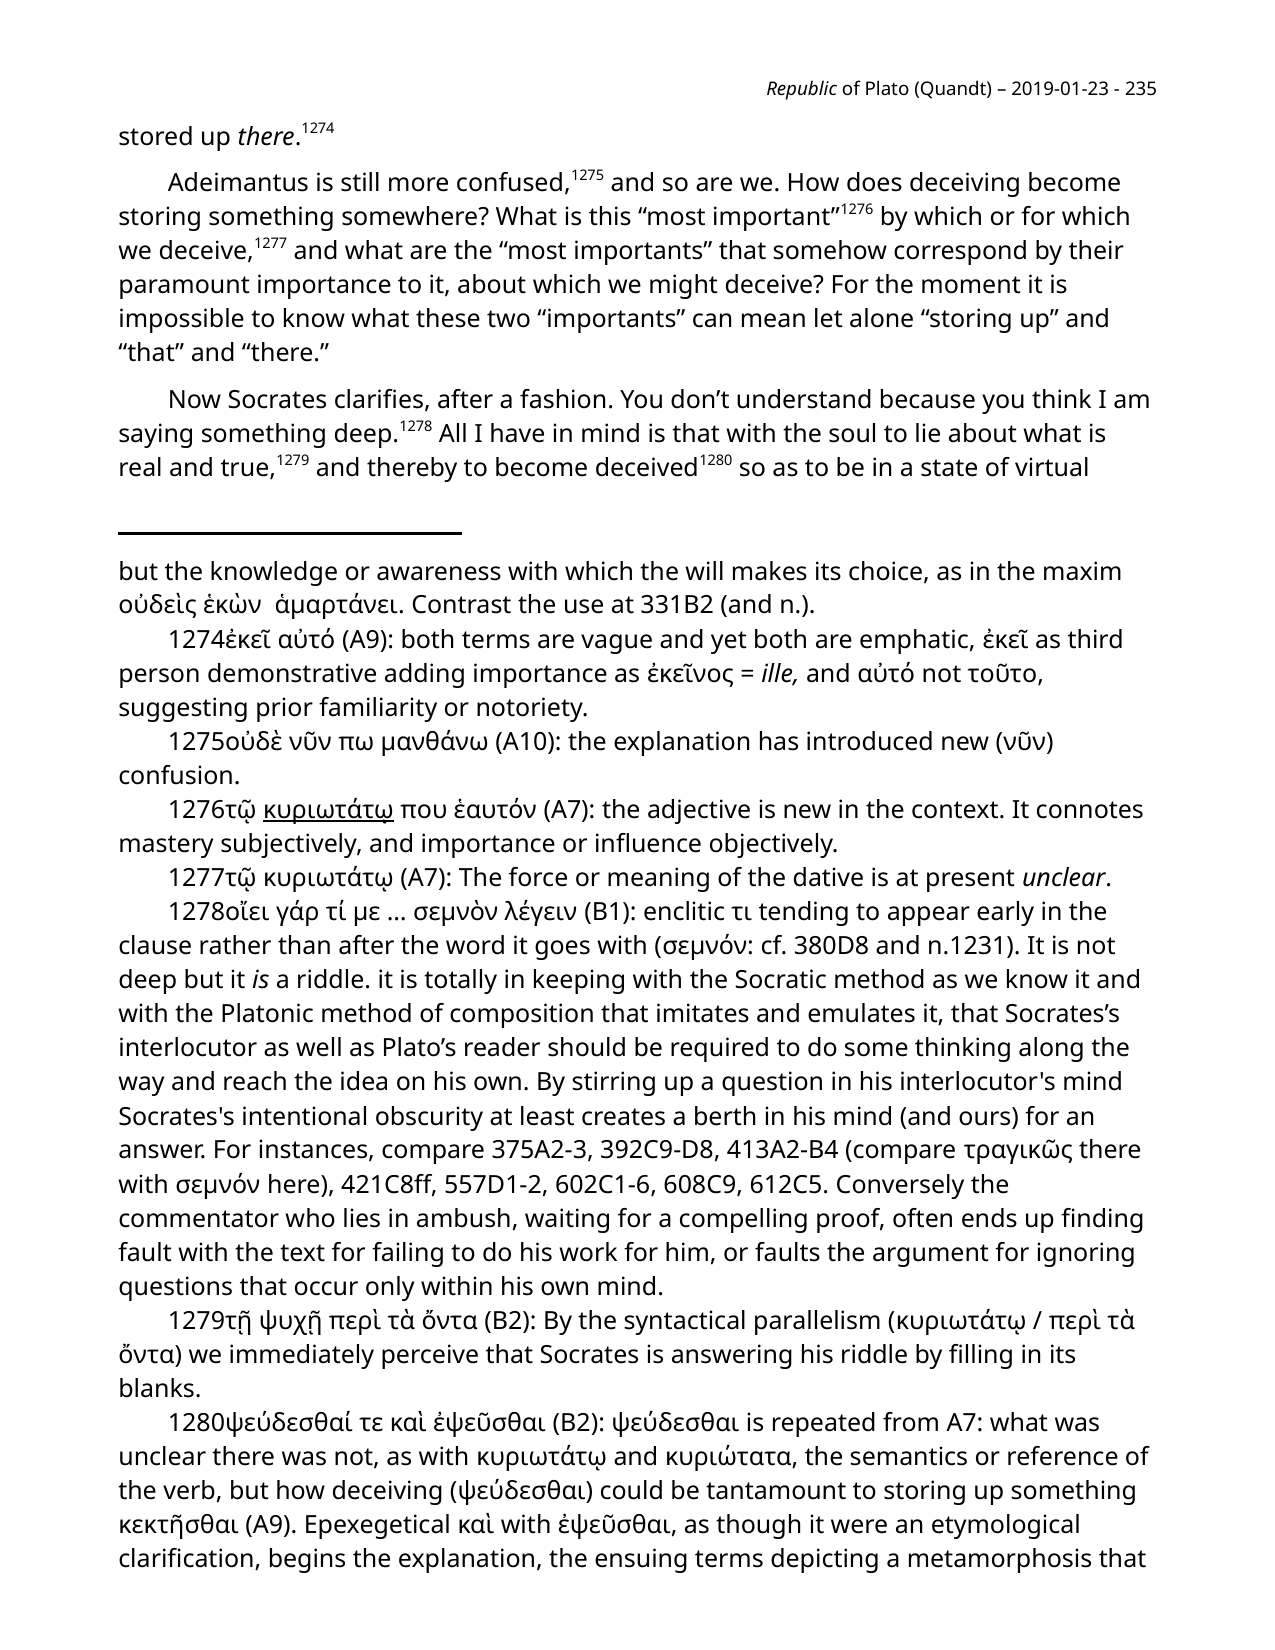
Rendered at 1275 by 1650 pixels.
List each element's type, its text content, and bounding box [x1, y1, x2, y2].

text τῷ κυριωτάτῳ που ἑαυτόν (A7): the adjective is new in the context. It connotes mastery subjectively, and importance or influence objectively. [118, 792, 1157, 860]
text Now Socrates clarifies, after a fashion. You don’t understand because you think I am saying something deep. All I have in mind is that with the soul to lie about what is real and true, and thereby to become deceived so as to be in a state of virtual ignorance, and to have, and be left possessing, nothing but falsehood there, is the last thing anybody would abide, and that they abhor such a thing happening in that part of themselves given its nature. Moreover, this phrase “true falsehood” is just the right term for the ignorance lodged in the soul of the person stuck in deception, seeing that the falsity that occurs in statements is an attempt to imitate something that is happening in the soul, which attempt only later congeals into a fixed image, and as such, though false, is not a falsehood through and through. [118, 382, 1157, 484]
text ψεύδεσθαί τε καὶ ἐψεῦσθαι (B2): ψεύδεσθαι is repeated from A7: what was unclear there was not, as with κυριωτάτῳ and κυριώτατα, the semantics or reference of the verb, but how deceiving (ψεύδεσθαι) could be tantamount to storing up something κεκτῆσθαι (A9). Epexegetical καὶ with ἐψεῦσθαι, as though it were an etymological clarification, begins the explanation, the ensuing terms depicting a metamorphosis that ends with the target term κεκτῆσθαι. [118, 1405, 1157, 1575]
text οὐδὲ νῦν πω μανθάνω (A10): the explanation has introduced new (νῦν) confusion. [118, 723, 1157, 792]
text The oxymoronic phrase of course leaves Adeimantus in the dark: “How do you mean?” and Socrates has another opportunity to expatiate: I mean it thus, that by the most important of one’s own things to deceive, and about the most important things, is something nobody would knowingly choose. It is fearsome above all to have that stored up there. [118, 118, 1157, 152]
text τῷ κυριωτάτῳ (A7): The force or meaning of the dative is at present unclear. [118, 860, 1157, 894]
text οἴει γάρ τί με … σεμνὸν λέγειν (B1): enclitic τι tending to appear early in the clause rather than after the word it goes with (σεμνόν: cf. 380D8 and n.1231). It is not deep but it is a riddle. it is totally in keeping with the Socratic method as we know it and with the Platonic method of composition that imitates and emulates it, that Socrates’s interlocutor as well as Plato’s reader should be required to do some thinking along the way and reach the idea on his own. By stirring up a question in his interlocutor's mind Socrates's intentional obscurity at least creates a berth in his mind (and ours) for an answer. For instances, compare 375A2-3, 392C9-D8, 413A2-B4 (compare τραγικῶς there with σεμνόν here), 421C8ff, 557D1-2, 602C1-6, 608C9, 612C5. Conversely the commentator who lies in ambush, waiting for a compelling proof, often ends up finding fault with the text for failing to do his work for him, or faults the argument for ignoring questions that occur only within his own mind. [118, 894, 1157, 1302]
text ἐκεῖ αὐτό (A9): both terms are vague and yet both are emphatic, ἐκεῖ as third person demonstrative adding importance as ἐκεῖνος = ille, and αὐτό not τοῦτο, suggesting prior familiarity or notoriety. [118, 621, 1157, 723]
text Adeimantus is still more confused, and so are we. How does deceiving become storing something somewhere? What is this “most important” by which or for which we deceive, and what are the “most importants” that somehow correspond by their paramount importance to it, about which we might deceive? For the moment it is impossible to know what these two “importants” can mean let alone “storing up” and “that” and “there.” [118, 165, 1157, 369]
text τῇ ψυχῇ περὶ τὰ ὄντα (B2): By the syntactical parallelism (κυριωτάτῳ / περὶ τὰ ὄντα) we immediately perceive that Socrates is answering his riddle by filling in its blanks. [118, 1302, 1157, 1405]
text ἑκὼν ἐθέλει (A8), not redundant, but exact. ἑκών as often describes not the will but the knowledge or awareness with which the will makes its choice, as in the maxim οὐδεὶς ἑκὼν ἁμαρτάνει. Contrast the use at 331B2 (and n.). [118, 553, 1157, 621]
